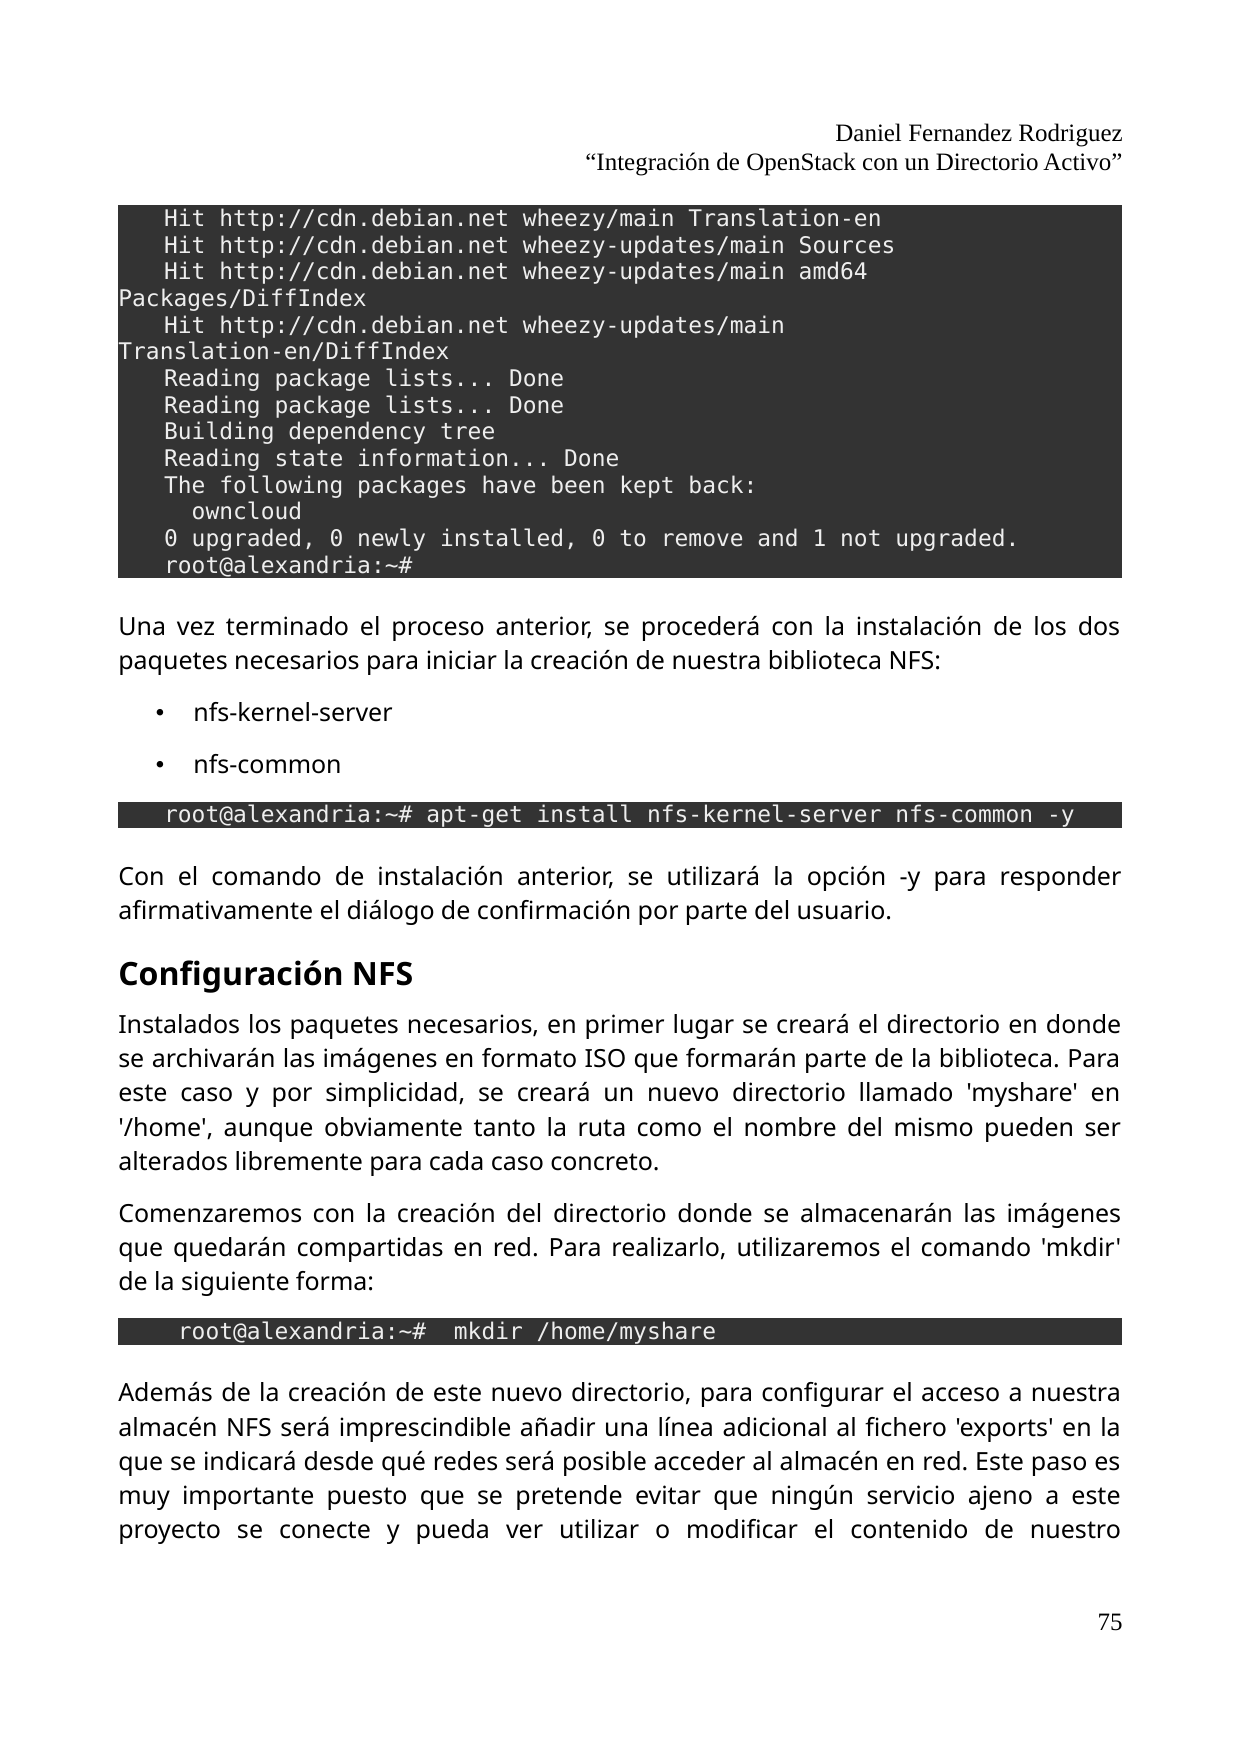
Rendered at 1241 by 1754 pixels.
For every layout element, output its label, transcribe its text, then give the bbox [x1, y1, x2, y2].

text Hit http://cdn.debian.net wheezy/main Translation-en [118, 205, 1122, 232]
text Comenzaremos con la creación del directorio donde se almacenarán las imágenes que quedarán compartidas en red. Para realizarlo, utilizaremos el comando 'mkdir' de la siguiente forma: [118, 1195, 1122, 1297]
subtitle Configuración NFS [118, 951, 1122, 995]
text The following packages have been kept back: [118, 472, 1122, 498]
text Reading state information... Done [118, 445, 1122, 472]
text Con el comando de instalación anterior, se utilizará la opción -y para responder afirmativamente el diálogo de confirmación por parte del usuario. [118, 858, 1122, 926]
text Además de la creación de este nuevo directorio, para configurar el acceso a nuestra almacén NFS será imprescindible añadir una línea adicional al fichero 'exports' en la que se indicará desde qué redes será posible acceder al almacén en red. Este paso es muy importante puesto que se pretende evitar que ningún servicio ajeno a este proyecto se conecte y pueda ver utilizar o modificar el contenido de nuestro [118, 1375, 1122, 1545]
text root@alexandria:~# mkdir /home/myshare [118, 1318, 1122, 1345]
text Reading package lists... Done [118, 392, 1122, 418]
list nfs-kernel-server [156, 694, 1122, 729]
text Hit http://cdn.debian.net wheezy-updates/main Translation-en/DiffIndex [118, 312, 1122, 365]
text owncloud [118, 498, 1122, 525]
list nfs-common [156, 747, 1122, 781]
text Building dependency tree [118, 418, 1122, 445]
text 0 upgraded, 0 newly installed, 0 to remove and 1 not upgraded. [118, 525, 1122, 552]
text Hit http://cdn.debian.net wheezy-updates/main Sources [118, 232, 1122, 258]
text Una vez terminado el proceso anterior, se procederá con la instalación de los dos paquetes necesarios para iniciar la creación de nuestra biblioteca NFS: [118, 608, 1122, 677]
text Instalados los paquetes necesarios, en primer lugar se creará el directorio en donde se archivarán las imágenes en formato ISO que formarán parte de la biblioteca. Para este caso y por simplicidad, se creará un nuevo directorio llamado 'myshare' en '/home', aunque obviamente tanto la ruta como el nombre del mismo pueden ser alterados libremente para cada caso concreto. [118, 1007, 1122, 1177]
text root@alexandria:~# [118, 552, 1122, 578]
text Reading package lists... Done [118, 365, 1122, 392]
text Hit http://cdn.debian.net wheezy-updates/main amd64 Packages/DiffIndex [118, 258, 1122, 312]
text root@alexandria:~# apt-get install nfs-kernel-server nfs-common -y [118, 802, 1122, 828]
